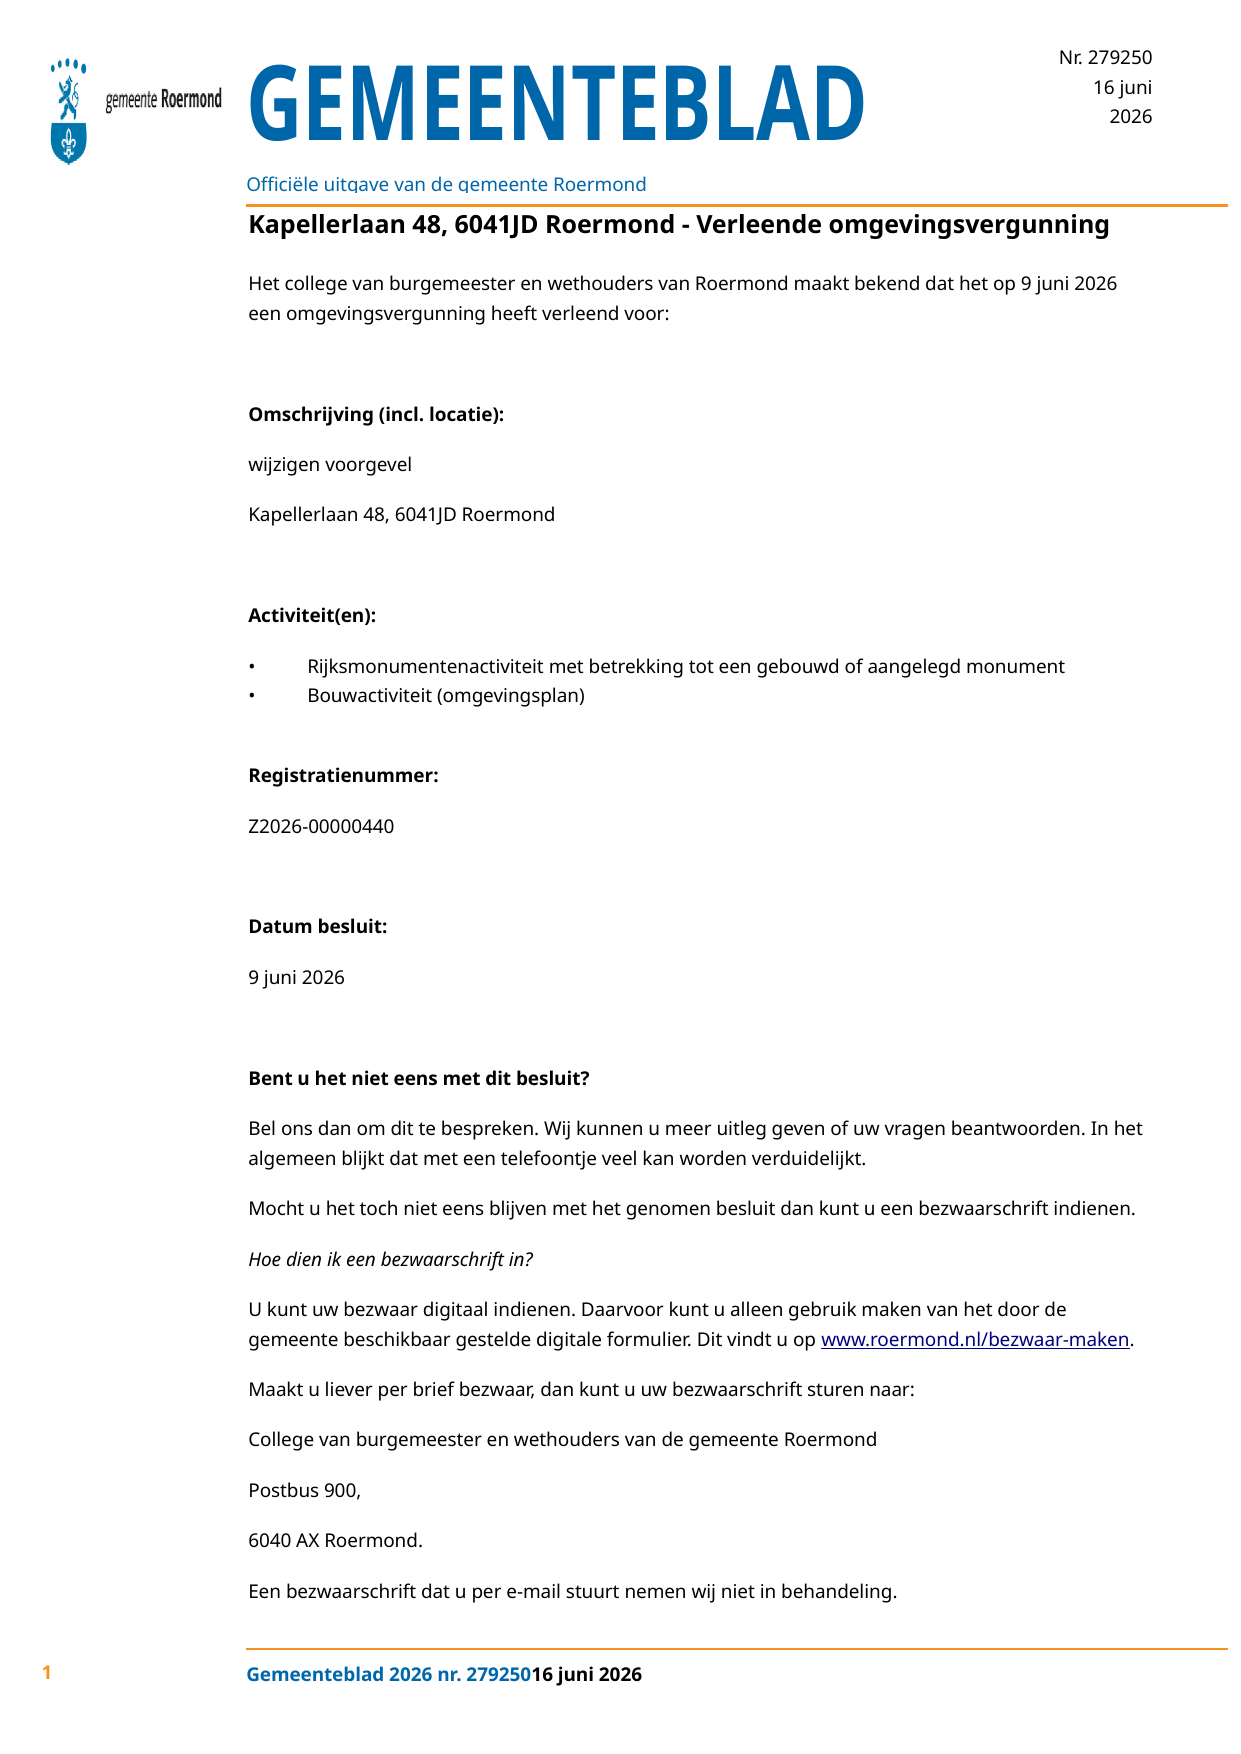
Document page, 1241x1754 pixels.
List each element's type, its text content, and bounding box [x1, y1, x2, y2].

text Kapellerlaan 48, 6041JD Roermond [248, 502, 1152, 527]
text College van burgemeester en wethouders van de gemeente Roermond [248, 1427, 1152, 1452]
text Het college van burgemeester en wethouders van Roermond maakt bekend dat het op 9 juni 2026 een omgevingsvergunning heeft verleend voor: [248, 270, 1152, 326]
text Maakt u liever per brief bezwaar, dan kunt u uw bezwaarschrift sturen naar: [248, 1376, 1152, 1402]
text wijzigen voorgevel [248, 451, 1152, 477]
text Datum besluit: [248, 914, 1152, 939]
text Mocht u het toch niet eens blijven met het genomen besluit dan kunt u een bezwaarschrift indienen. [248, 1195, 1152, 1221]
text Bent u het niet eens met dit besluit? [248, 1065, 1152, 1091]
text U kunt uw bezwaar digitaal indienen. Daarvoor kunt u alleen gebruik maken van het door de gemeente beschikbaar gestelde digitale formulier. Dit vindt u op www.roermond.nl/bezwaar-maken. [248, 1296, 1152, 1351]
text Activiteit(en): [248, 602, 1152, 628]
picture [41, 47, 231, 172]
text Hoe dien ik een bezwaarschrift in? [248, 1246, 1152, 1271]
text Z2026-00000440 [248, 813, 1152, 838]
list Rijksmonumentenactiviteit met betrekking tot een gebouwd of aangelegd monument [248, 653, 1152, 678]
text Kapellerlaan 48, 6041JD Roermond - Verleende omgevingsvergunning [248, 207, 1152, 241]
text Omschrijving (incl. locatie): [248, 401, 1152, 426]
text Bel ons dan om dit te bespreken. Wij kunnen u meer uitleg geven of uw vragen beantwoorden. In het algemeen blijkt dat met een telefoontje veel kan worden verduidelijkt. [248, 1115, 1152, 1171]
text 6040 AX Roermond. [248, 1527, 1152, 1553]
text Een bezwaarschrift dat u per e-mail stuurt nemen wij niet in behandeling. [248, 1578, 1152, 1603]
text Registratienummer: [248, 762, 1152, 788]
text Postbus 900, [248, 1477, 1152, 1503]
text 9 juni 2026 [248, 964, 1152, 990]
list Bouwactiviteit (omgevingsplan) [248, 682, 1152, 708]
